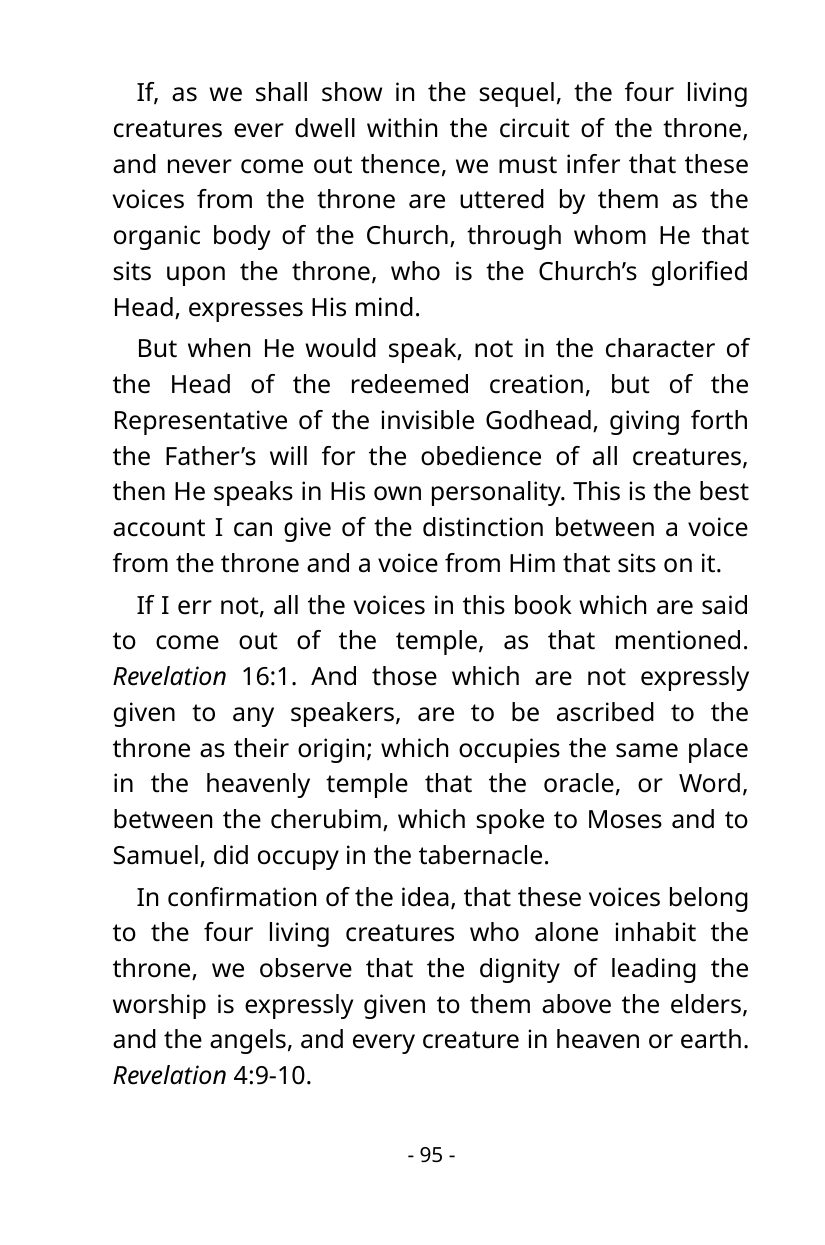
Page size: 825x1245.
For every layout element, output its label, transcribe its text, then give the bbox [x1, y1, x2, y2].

text If I err not, all the voices in this book which are said to come out of the temple, as that mentioned. Revelation 16:1. And those which are not expressly given to any speakers, are to be ascribed to the throne as their origin; which occupies the same place in the heavenly temple that the oracle, or Word, between the cherubim, which spoke to Moses and to Samuel, did occupy in the tabernacle. [112, 587, 750, 871]
text In confirmation of the idea, that these voices belong to the four living creatures who alone inhabit the throne, we observe that the dignity of leading the worship is expressly given to them above the elders, and the angels, and every creature in heaven or earth. Revelation 4:9-10. [112, 879, 750, 1092]
text But when He would speak, not in the character of the Head of the redeemed creation, but of the Representative of the invisible Godhead, giving forth the Father’s will for the obedience of all creatures, then He speaks in His own personality. This is the best account I can give of the distinction between a voice from the throne and a voice from Him that sits on it. [112, 331, 750, 579]
text If, as we shall show in the sequel, the four living creatures ever dwell within the circuit of the throne, and never come out thence, we must infer that these voices from the throne are uttered by them as the organic body of the Church, through whom He that sits upon the throne, who is the Church’s glorified Head, expresses His mind. [112, 75, 750, 323]
